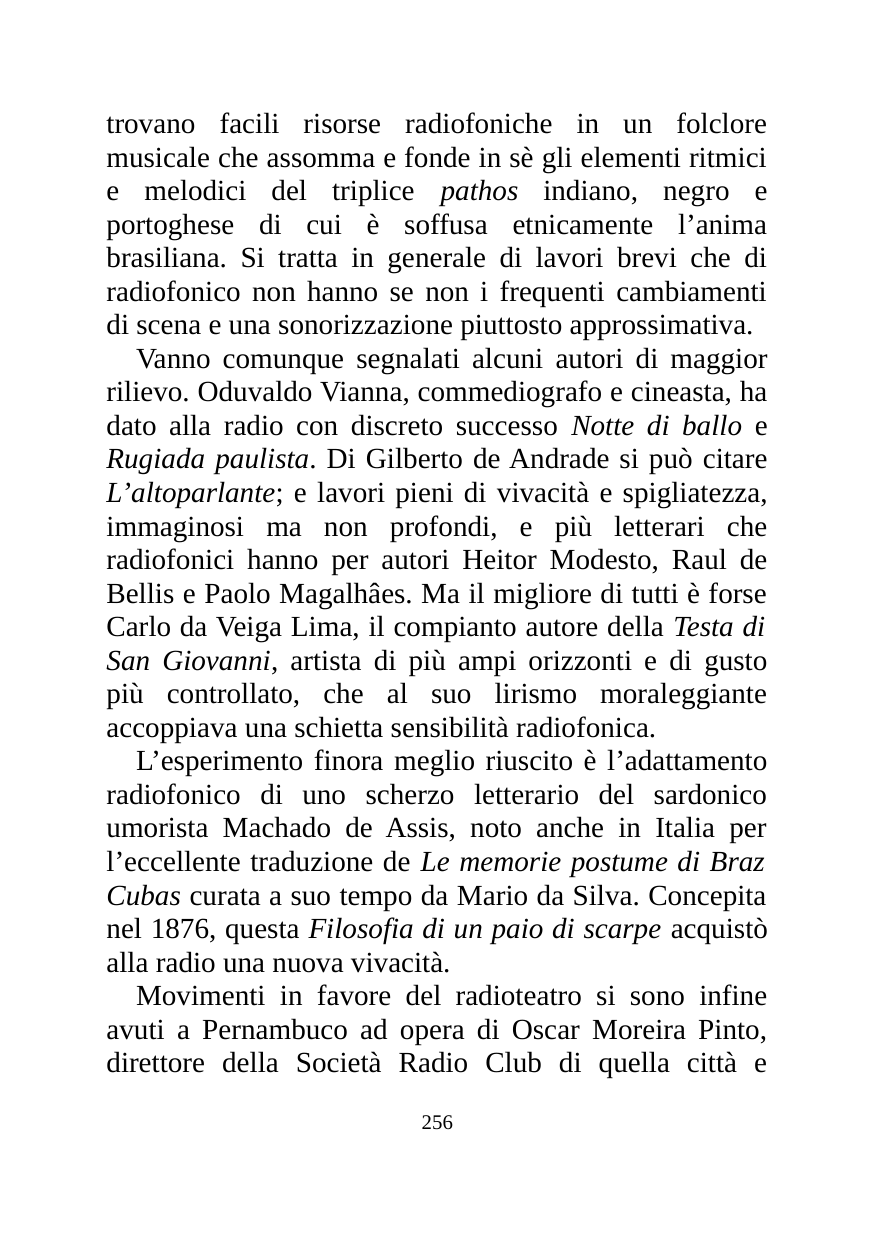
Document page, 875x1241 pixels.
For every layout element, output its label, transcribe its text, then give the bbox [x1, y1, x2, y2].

text Vanno comunque segnalati alcuni autori di maggior rilievo. Oduvaldo Vianna, commediografo e cineasta, ha dato alla radio con discreto successo Notte di ballo e Rugiada paulista. Di Gilberto de Andrade si può citare L’altoparlante; e lavori pieni di vivacità e spigliatezza, immaginosi ma non profondi, e più letterari che radiofonici hanno per autori Heitor Modesto, Raul de Bellis e Paolo Magalhâes. Ma il migliore di tutti è forse Carlo da Veiga Lima, il compianto autore della Testa di San Giovanni, artista di più ampi orizzonti e di gusto più controllato, che al suo lirismo moraleggiante accoppiava una schietta sensibilità radiofonica. [106, 341, 768, 743]
text L’esperimento finora meglio riuscito è l’adattamento radiofonico di uno scherzo letterario del sardonico umorista Machado de Assis, noto anche in Italia per l’eccellente traduzione de Le memorie postume di Braz Cubas curata a suo tempo da Mario da Silva. Concepita nel 1876, questa Filosofia di un paio di scarpe acquistò alla radio una nuova vivacità. [106, 743, 768, 978]
text trovano facili risorse radiofoniche in un folclore musicale che assomma e fonde in sè gli elementi ritmici e melodici del triplice pathos indiano, negro e portoghese di cui è soffusa etnicamente l’anima brasiliana. Si tratta in generale di lavori brevi che di radiofonico non hanno se non i frequenti cambiamenti di scena e una sonorizzazione piuttosto approssimativa. [106, 106, 768, 341]
text Movimenti in favore del radioteatro si sono infine avuti a Pernambuco ad opera di Oscar Moreira Pinto, direttore della Società Radio Club di quella città e [106, 978, 768, 1079]
